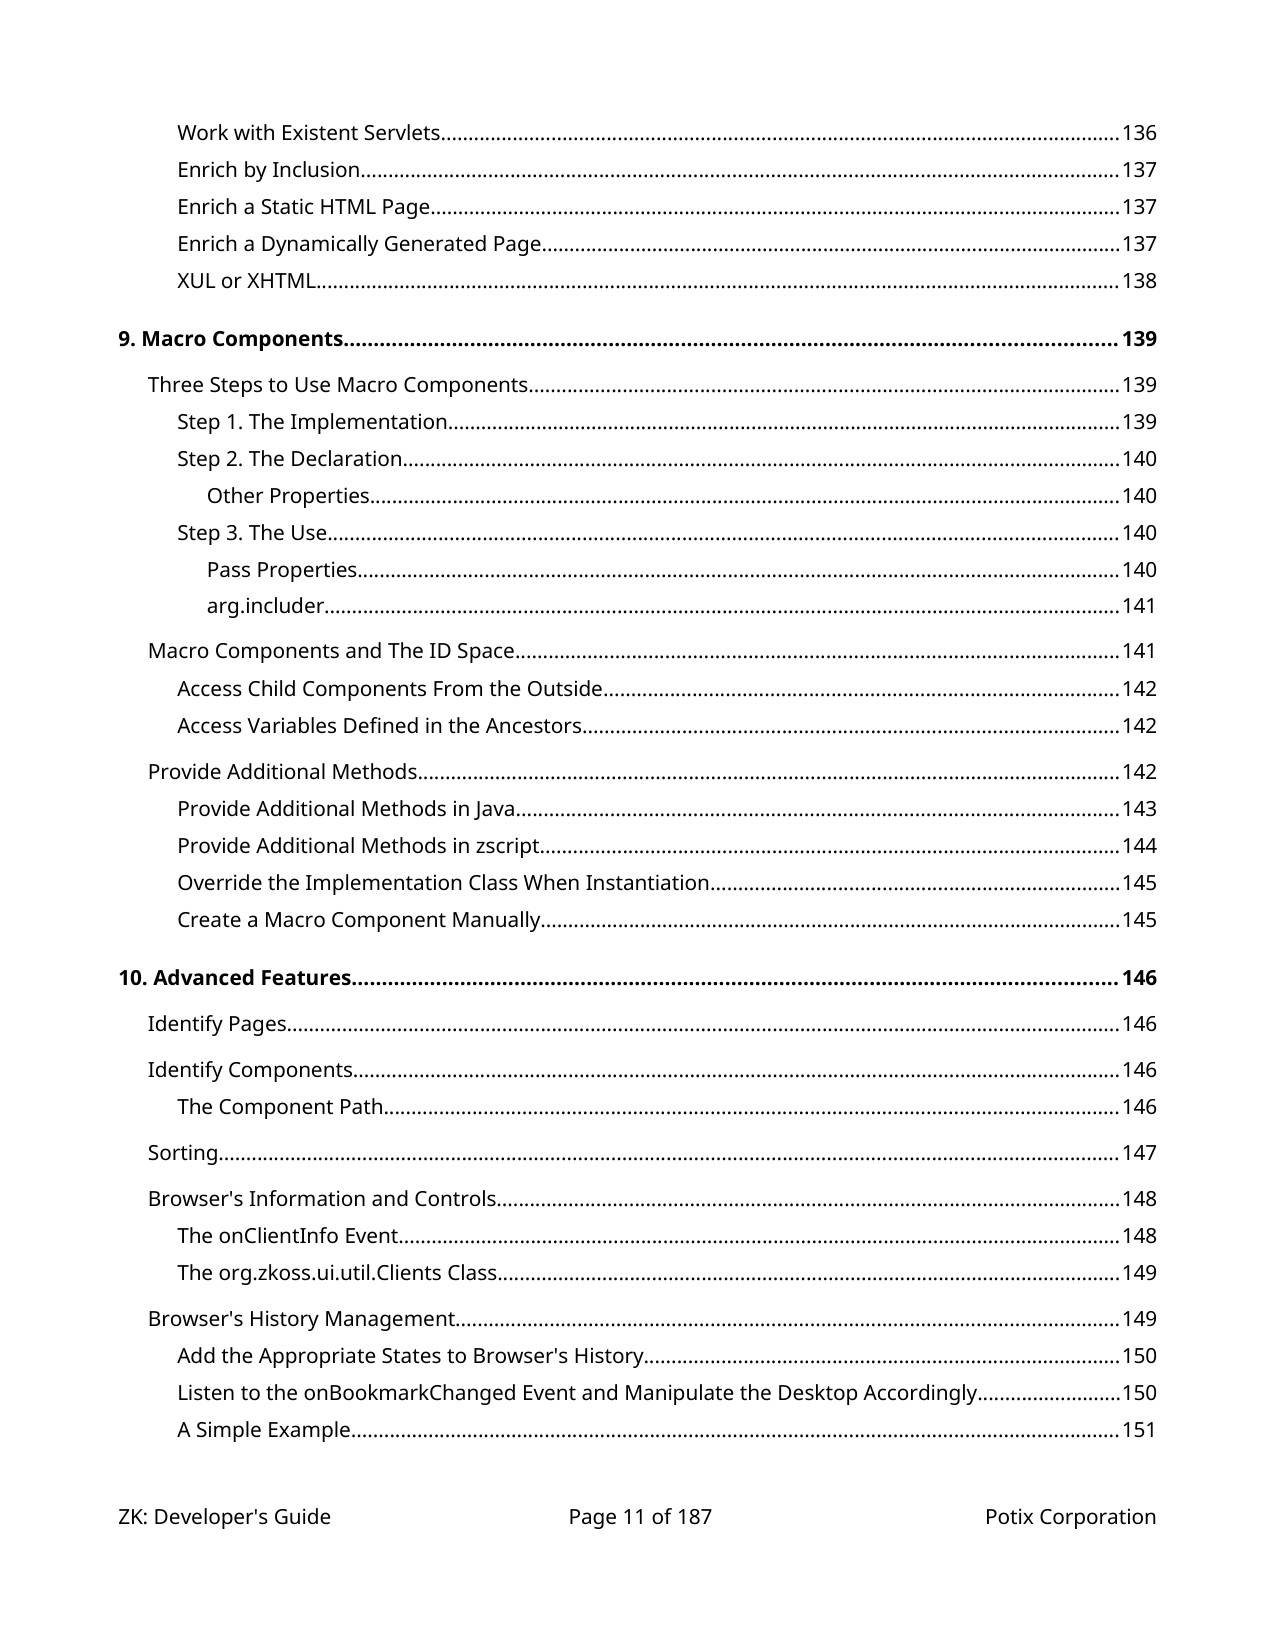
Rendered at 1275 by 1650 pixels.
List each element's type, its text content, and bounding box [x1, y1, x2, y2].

text Provide Additional Methods in zscript 144 [177, 831, 1157, 859]
text 9. Macro Components 139 [118, 324, 1157, 352]
text Browser's Information and Controls 148 [148, 1184, 1157, 1212]
text Identify Pages 146 [148, 1009, 1157, 1037]
text Create a Macro Component Manually 145 [177, 905, 1157, 933]
text The Component Path 146 [177, 1092, 1157, 1120]
text Step 1. The Implementation 139 [177, 407, 1157, 435]
text Step 3. The Use 140 [177, 518, 1157, 547]
text Step 2. The Declaration 140 [177, 444, 1157, 472]
text Provide Additional Methods in Java 143 [177, 794, 1157, 822]
text Add the Appropriate States to Browser's History 150 [177, 1341, 1157, 1369]
text Access Variables Defined in the Ancestors 142 [177, 711, 1157, 739]
text Sorting 147 [148, 1138, 1157, 1166]
text Provide Additional Methods 142 [148, 757, 1157, 785]
text Enrich by Inclusion 137 [177, 155, 1157, 183]
text The onClientInfo Event 148 [177, 1221, 1157, 1249]
text A Simple Example 151 [177, 1415, 1157, 1443]
text Access Child Components From the Outside 142 [177, 674, 1157, 702]
text Override the Implementation Class When Instantiation 145 [177, 868, 1157, 896]
text Pass Properties 140 [207, 556, 1157, 584]
text Enrich a Static HTML Page 137 [177, 192, 1157, 221]
text 10. Advanced Features 146 [118, 963, 1157, 991]
text XUL or XHTML 138 [177, 266, 1157, 295]
text Three Steps to Use Macro Components 139 [148, 370, 1157, 398]
text Listen to the onBookmarkChanged Event and Manipulate the Desktop Accordingly 150 [177, 1378, 1157, 1406]
text Macro Components and The ID Space 141 [148, 637, 1157, 665]
text arg.includer 141 [207, 591, 1157, 619]
text The org.zkoss.ui.util.Clients Class 149 [177, 1258, 1157, 1286]
text Other Properties 140 [207, 481, 1157, 509]
text Identify Components 146 [148, 1055, 1157, 1083]
text Browser's History Management 149 [148, 1304, 1157, 1332]
text Enrich a Dynamically Generated Page 137 [177, 229, 1157, 258]
text Work with Existent Servlets 136 [177, 118, 1157, 146]
